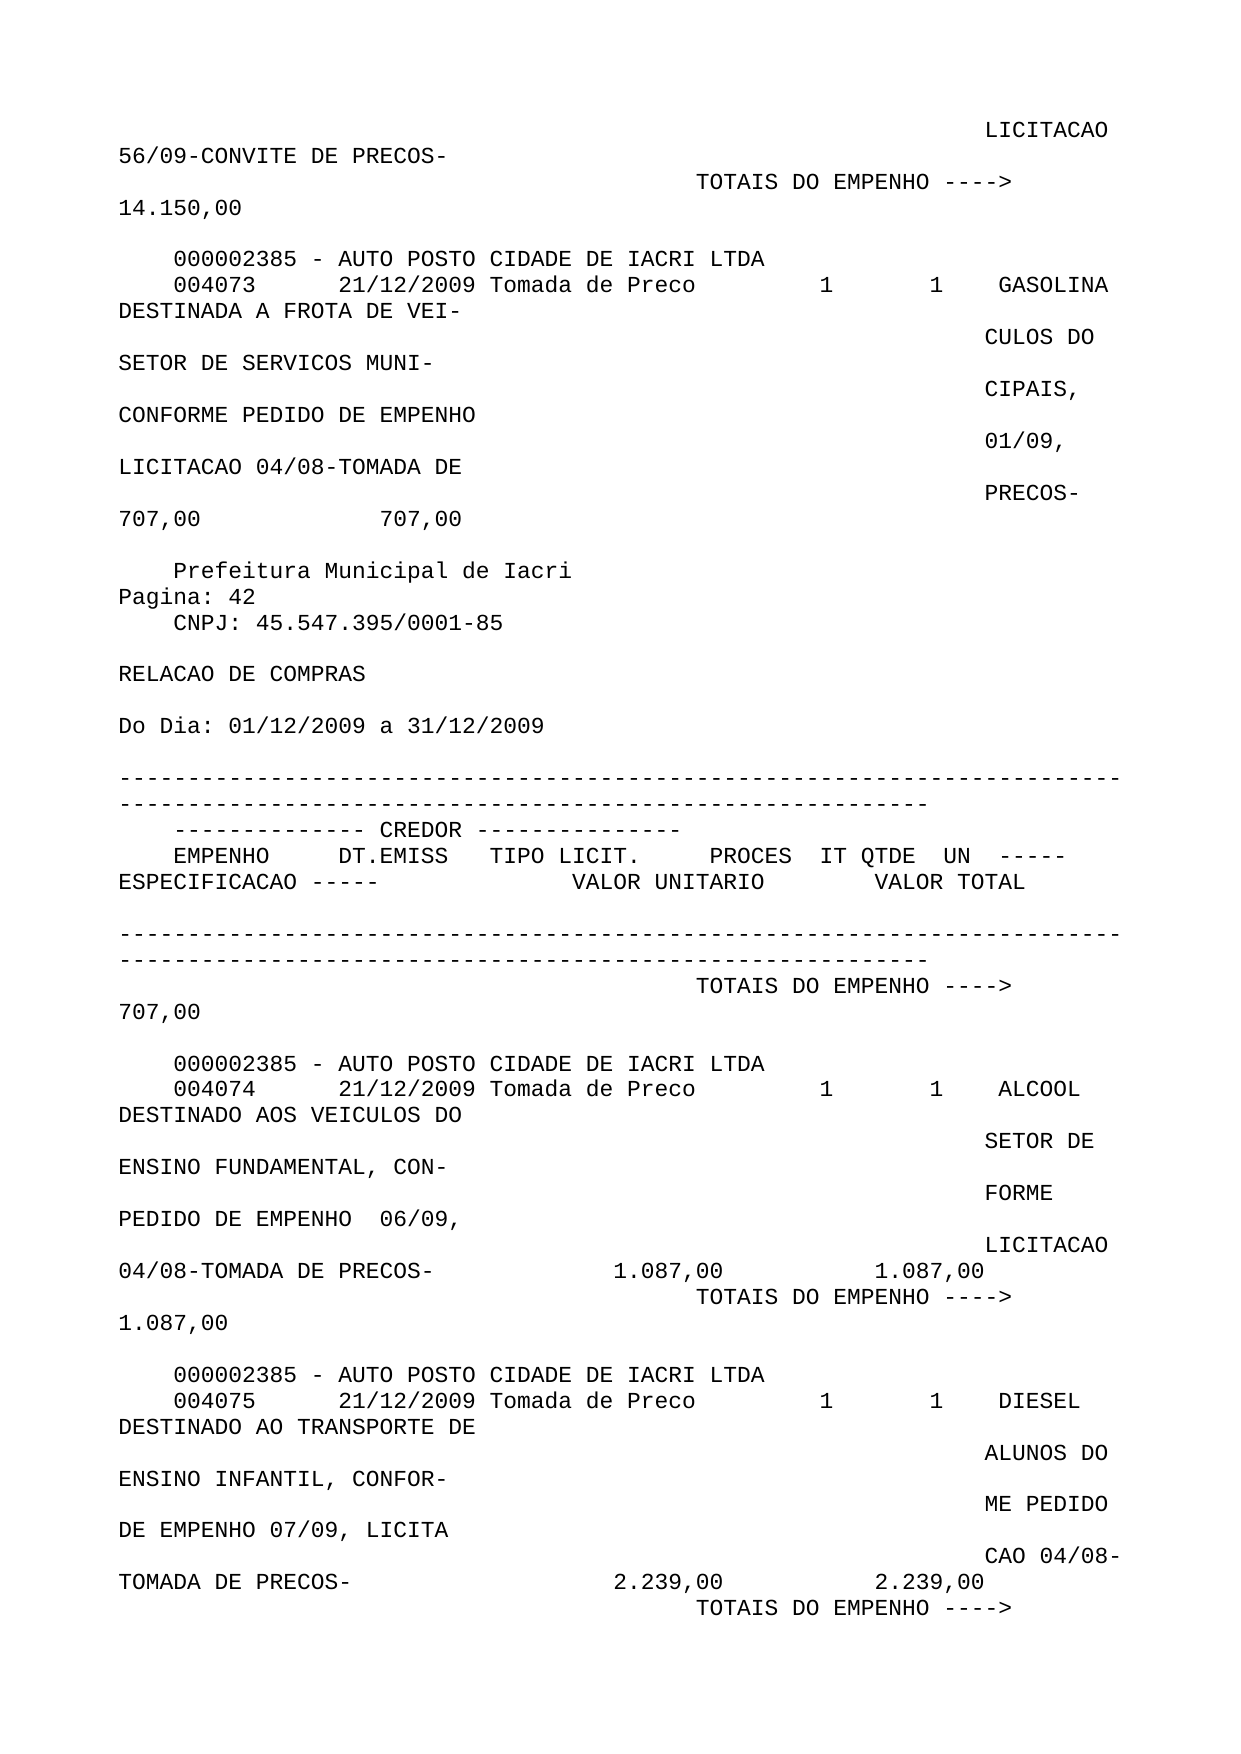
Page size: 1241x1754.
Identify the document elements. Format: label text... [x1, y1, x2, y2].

text ME PEDIDO DE EMPENHO 07/09, LICITA [118, 1493, 1122, 1545]
text Prefeitura Municipal de Iacri Pagina: 42 [118, 559, 1122, 611]
text CNPJ: 45.547.395/0001-85 [118, 611, 1122, 637]
text TOTAIS DO EMPENHO ----> 14.150,00 [118, 170, 1122, 222]
text FORME PEDIDO DE EMPENHO 06/09, [118, 1182, 1122, 1233]
text 004074 21/12/2009 Tomada de Preco 1 1 ALCOOL DESTINADO AOS VEICULOS DO [118, 1078, 1122, 1130]
text LICITACAO 04/08-TOMADA DE PRECOS- 1.087,00 1.087,00 [118, 1233, 1122, 1285]
text LICITACAO 56/09-CONVITE DE PRECOS- [118, 118, 1122, 170]
text Do Dia: 01/12/2009 a 31/12/2009 [118, 689, 1122, 741]
text -------------- CREDOR --------------- [118, 818, 1122, 844]
text PRECOS- 707,00 707,00 [118, 481, 1122, 533]
text CULOS DO SETOR DE SERVICOS MUNI- [118, 326, 1122, 377]
text 000002385 - AUTO POSTO CIDADE DE IACRI LTDA [118, 248, 1122, 274]
text 004075 21/12/2009 Tomada de Preco 1 1 DIESEL DESTINADO AO TRANSPORTE DE [118, 1389, 1122, 1441]
text TOTAIS DO EMPENHO ----> 1.087,00 [118, 1285, 1122, 1337]
text ------------------------------------------------------------------------------------------------------------------------------------ [118, 741, 1122, 818]
text 01/09, LICITACAO 04/08-TOMADA DE [118, 429, 1122, 481]
text SETOR DE ENSINO FUNDAMENTAL, CON- [118, 1130, 1122, 1182]
text ALUNOS DO ENSINO INFANTIL, CONFOR- [118, 1441, 1122, 1493]
text CAO 04/08-TOMADA DE PRECOS- 2.239,00 2.239,00 [118, 1545, 1122, 1597]
text CIPAIS, CONFORME PEDIDO DE EMPENHO [118, 377, 1122, 429]
text RELACAO DE COMPRAS [118, 637, 1122, 689]
text TOTAIS DO EMPENHO ----> [118, 1597, 1122, 1622]
text 000002385 - AUTO POSTO CIDADE DE IACRI LTDA [118, 1363, 1122, 1389]
text EMPENHO DT.EMISS TIPO LICIT. PROCES IT QTDE UN ----- ESPECIFICACAO ----- VALOR UNITARIO VALOR TOTAL [118, 844, 1122, 896]
text 004073 21/12/2009 Tomada de Preco 1 1 GASOLINA DESTINADA A FROTA DE VEI- [118, 274, 1122, 326]
text 000002385 - AUTO POSTO CIDADE DE IACRI LTDA [118, 1052, 1122, 1078]
text ------------------------------------------------------------------------------------------------------------------------------------ [118, 896, 1122, 974]
text TOTAIS DO EMPENHO ----> 707,00 [118, 974, 1122, 1026]
